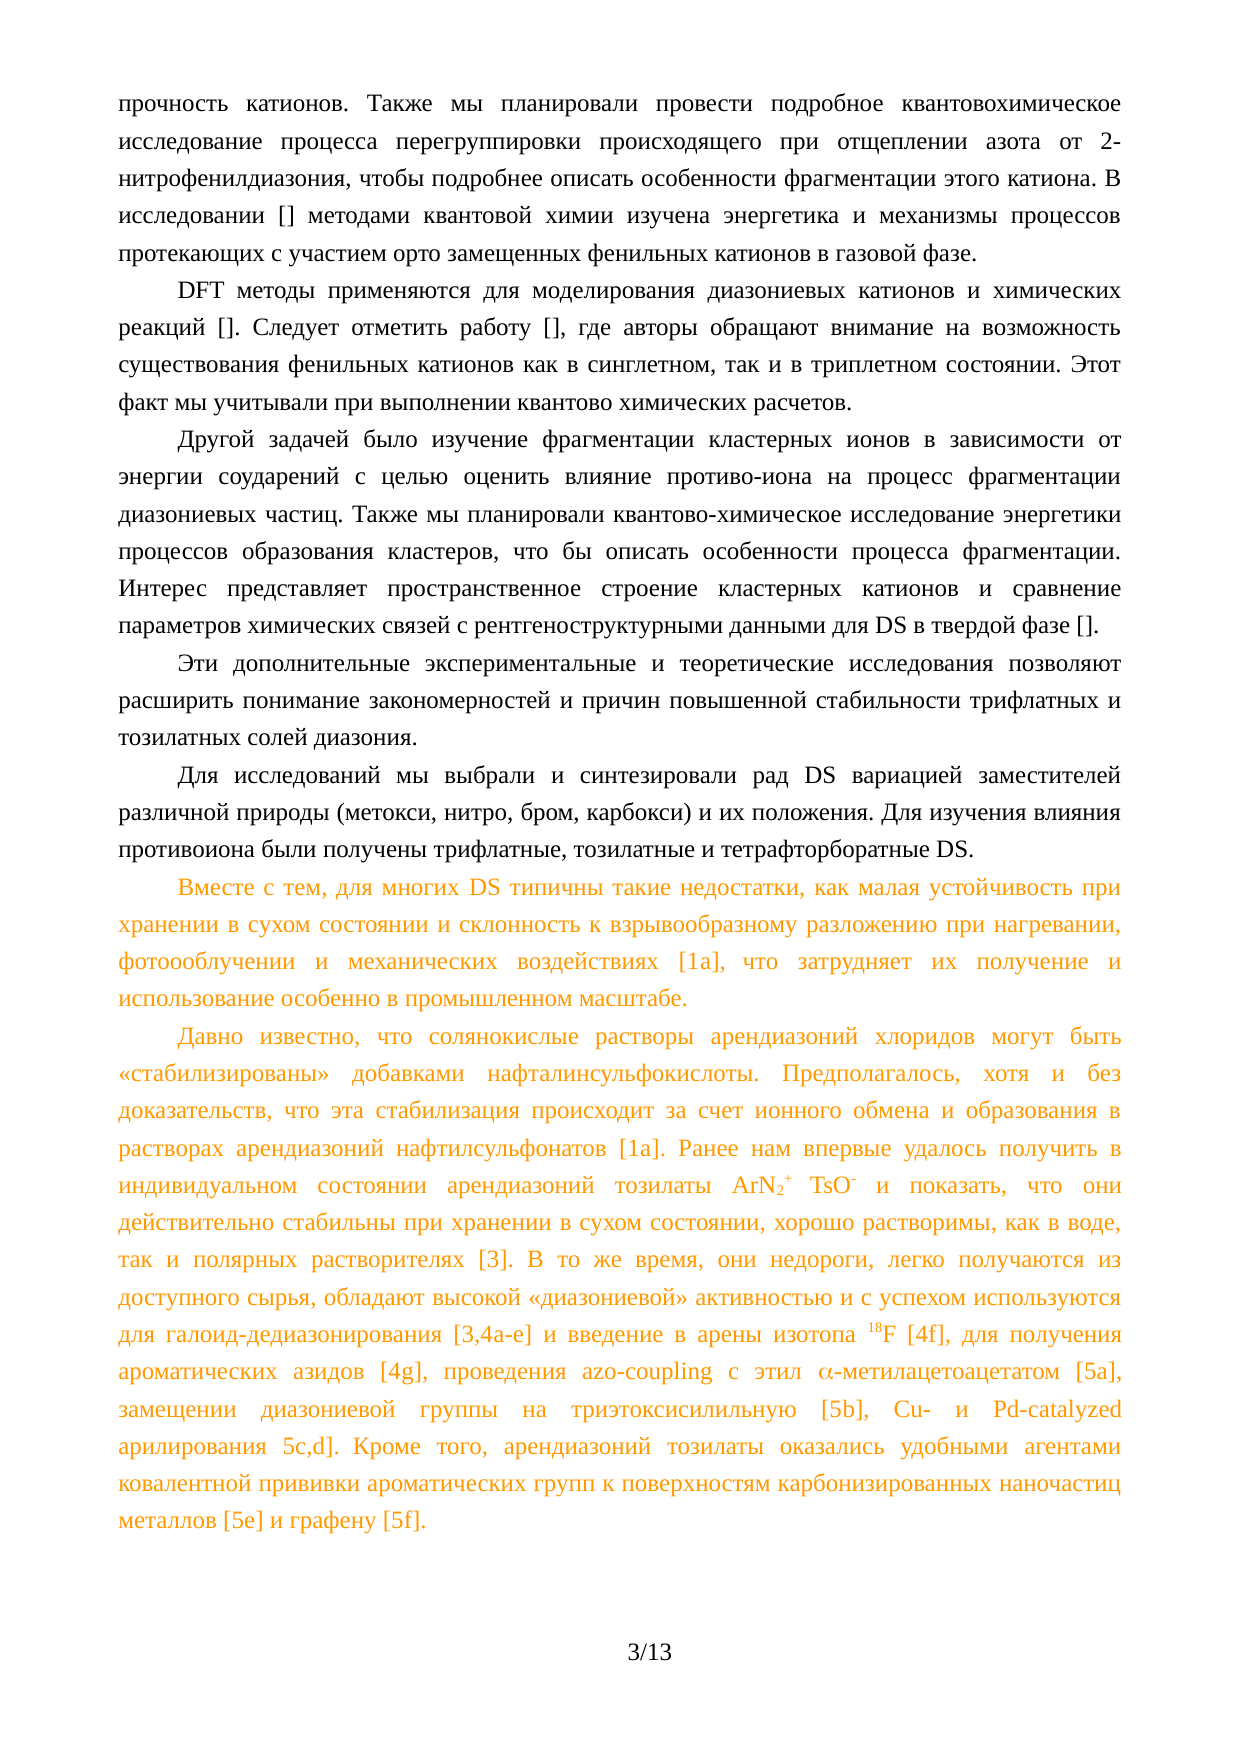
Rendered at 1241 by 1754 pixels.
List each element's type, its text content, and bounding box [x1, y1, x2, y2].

text Вместе с тем, для многих DS типичны такие недостатки, как малая устойчивость при хранении в сухом состоянии и склонность к взрывообразному разложению при нагревании, фотоооблучении и механических воздействиях [1a], что затрудняет их получение и использование особенно в промышленном масштабе. [118, 872, 1122, 1012]
list Для исследований мы выбрали и синтезировали рад DS вариацией заместителей различной природы (метокси, нитро, бром, карбокси) и их положения. Для изучения влияния противоиона были получены трифлатные, тозилатные и тетрафторборатные DS. [118, 760, 1122, 863]
list DFT методы применяются для моделирования диазониевых катионов и химических реакций []. Следует отметить работу [], где авторы обращают внимание на возможность существования фенильных катионов как в синглетном, так и в триплетном состоянии. Этот факт мы учитывали при выполнении квантово химических расчетов. [118, 275, 1122, 416]
list Эти дополнительные экспериментальные и теоретические исследования позволяют расширить понимание закономерностей и причин повышенной стабильности трифлатных и тозилатных солей диазония. [118, 648, 1122, 751]
list Другой задачей было изучение фрагментации кластерных ионов в зависимости от энергии соударений с целью оценить влияние противо-иона на процесс фрагментации диазониевых частиц. Также мы планировали квантово-химическое исследование энергетики процессов образования кластеров, что бы описать особенности процесса фрагментации. Интерес представляет пространственное строение кластерных катионов и сравнение параметров химических связей с рентгеноструктурными данными для DS в твердой фазе []. [118, 424, 1122, 639]
text Давно известно, что солянокислые растворы арендиазоний хлоридов могут быть «стабилизированы» добавками нафталинсульфокислоты. Предполагалось, хотя и без доказательств, что эта стабилизация происходит за счет ионного обмена и образования в растворах арендиазоний нафтилсульфонатов [1a]. Ранее нам впервые удалось получить в индивидуальном состоянии арендиазоний тозилаты ArN2+ TsO- и показать, что они действительно стабильны при хранении в сухом состоянии, хорошо растворимы, как в воде, так и полярных растворителях [3]. В то же время, они недороги, легко получаются из доступного сырья, обладают высокой «диазониевой» активностью и с успехом используются для галоид-дедиазонирования [3,4a-e] и введение в арены изотопа 18F [4f], для получения ароматических азидов [4g], проведения azo-coupling с этил -метилацетоацетатом [5a], замещении диазониевой группы на триэтоксисилильную [5b], Cu- и Pd-catalyzed арилирования 5c,d]. Кроме того, арендиазоний тозилаты оказались удобными агентами ковалентной прививки ароматических групп к поверхностям карбонизированных наночастиц металлов [5e] и графену [5f]. [118, 1021, 1122, 1534]
list прочность катионов. Также мы планировали провести подробное квантовохимическое исследование процесса перегруппировки происходящего при отщеплении азота от 2-нитрофенилдиазония, чтобы подробнее описать особенности фрагментации этого катиона. В исследовании [] методами квантовой химии изучена энергетика и механизмы процессов протекающих с участием орто замещенных фенильных катионов в газовой фазе. [118, 88, 1122, 266]
